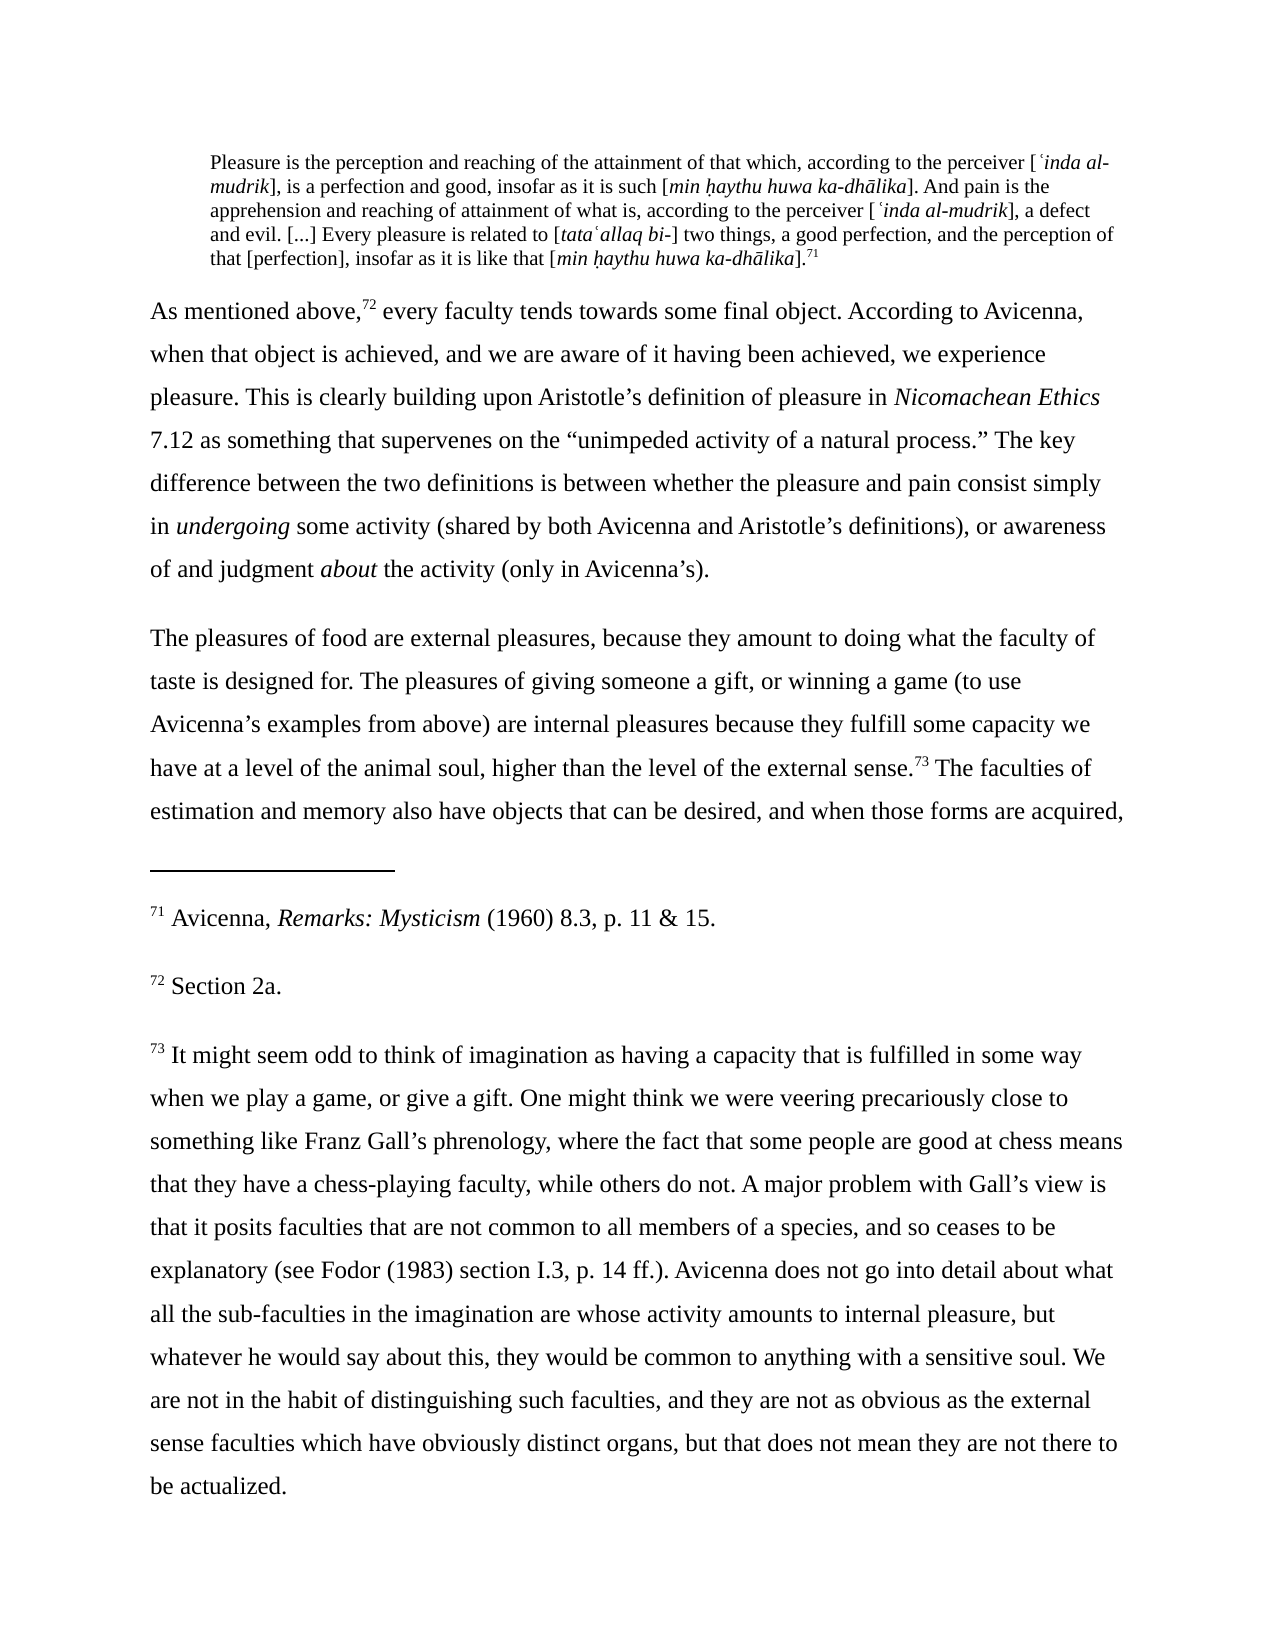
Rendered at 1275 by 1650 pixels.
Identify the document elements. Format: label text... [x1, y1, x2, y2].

text As mentioned above, every faculty tends towards some final object. According to Avicenna, when that object is achieved, and we are aware of it having been achieved, we experience pleasure. This is clearly building upon Aristotle’s definition of pleasure in Nicomachean Ethics 7.12 as something that supervenes on the “unimpeded activity of a natural process.” The key difference between the two definitions is between whether the pleasure and pain consist simply in undergoing some activity (shared by both Avicenna and Aristotle’s definitions), or awareness of and judgment about the activity (only in Avicenna’s). [150, 296, 1125, 583]
text The pleasures of food are external pleasures, because they amount to doing what the faculty of taste is designed for. The pleasures of giving someone a gift, or winning a game (to use Avicenna’s examples from above) are internal pleasures because they fulfill some capacity we have at a level of the animal soul, higher than the level of the external sense. The faculties of estimation and memory also have objects that can be desired, and when those forms are acquired, [150, 623, 1125, 824]
text Avicenna, Remarks: Mysticism (1960) 8.3, p. 11 & 15. [150, 903, 1125, 931]
text It might seem odd to think of imagination as having a capacity that is fulfilled in some way when we play a game, or give a gift. One might think we were veering precariously close to something like Franz Gall’s phrenology, where the fact that some people are good at chess means that they have a chess-playing faculty, while others do not. A major problem with Gall’s view is that it posits faculties that are not common to all members of a species, and so ceases to be explanatory (see Fodor (1983) section I.3, p. 14 ff.). Avicenna does not go into detail about what all the sub-faculties in the imagination are whose activity amounts to internal pleasure, but whatever he would say about this, they would be common to anything with a sensitive soul. We are not in the habit of distinguishing such faculties, and they are not as obvious as the external sense faculties which have obviously distinct organs, but that does not mean they are not there to be actualized. [150, 1040, 1125, 1500]
text Pleasure is the perception and reaching of the attainment of that which, according to the perceiver [ʿinda al-mudrik], is a perfection and good, insofar as it is such [min ḥaythu huwa ka-dhālika]. And pain is the apprehension and reaching of attainment of what is, according to the perceiver [ʿinda al-mudrik], a defect and evil. [...] Every pleasure is related to [tataʿallaq bi-] two things, a good perfection, and the perception of that [perfection], insofar as it is like that [min ḥaythu huwa ka-dhālika]. [210, 150, 1125, 270]
text Section 2a. [150, 971, 1125, 1000]
